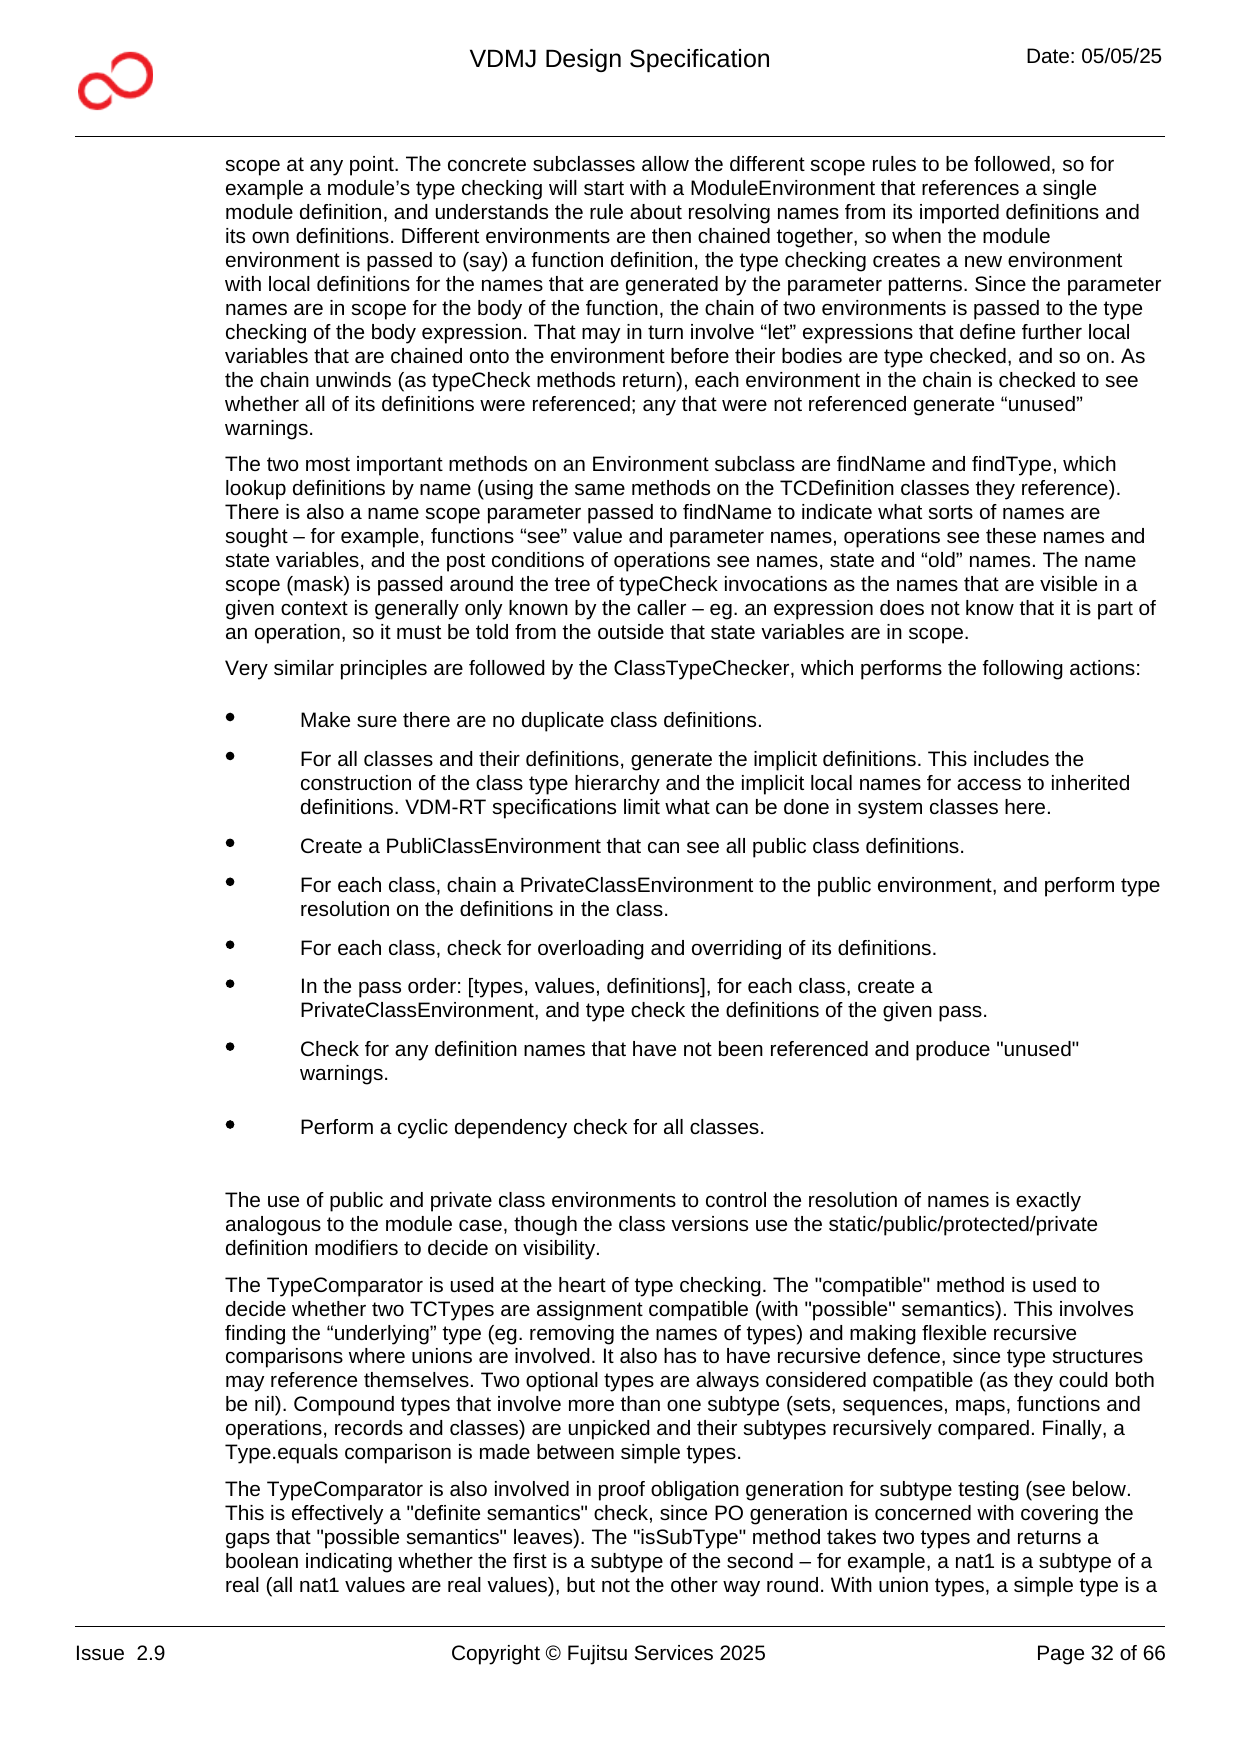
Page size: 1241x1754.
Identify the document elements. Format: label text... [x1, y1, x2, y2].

list In the pass order: [types, values, definitions], for each class, create a PrivateClassEnvironment, and type check the definitions of the given pass. [225, 975, 1165, 1023]
picture [78, 44, 153, 120]
list Create a PubliClassEnvironment that can see all public class definitions. [225, 834, 1165, 858]
list Check for any definition names that have not been referenced and produce "unused" warnings. [225, 1038, 1165, 1086]
list For each class, check for overloading and overriding of its definitions. [225, 936, 1165, 960]
text The two most important methods on an Environment subclass are findName and findType, which lookup definitions by name (using the same methods on the TCDefinition classes they reference). There is also a name scope parameter passed to findName to indicate what sorts of names are sought – for example, functions “see” value and parameter names, operations see these names and state variables, and the post conditions of operations see names, state and “old” names. The name scope (mask) is passed around the tree of typeCheck invocations as the names that are visible in a given context is generally only known by the caller – eg. an expression does not know that it is part of an operation, so it must be told from the outside that state variables are in scope. [225, 452, 1165, 644]
text The use of public and private class environments to control the resolution of names is exactly analogous to the module case, though the class versions use the static/public/protected/private definition modifiers to decide on visibility. [225, 1188, 1165, 1260]
text Very similar principles are followed by the ClassTypeChecker, which performs the following actions: [225, 657, 1165, 681]
text The TypeComparator is also involved in proof obligation generation for subtype testing (see below. This is effectively a "definite semantics" check, since PO generation is concerned with covering the gaps that "possible semantics" leaves). The "isSubType" method takes two types and returns a boolean indicating whether the first is a subtype of the second – for example, a nat1 is a subtype of a real (all nat1 values are real values), but not the other way round. With union types, a simple type is a [225, 1477, 1165, 1597]
list Perform a cyclic dependency check for all classes. [225, 1116, 1165, 1139]
list For each class, chain a PrivateClassEnvironment to the public environment, and perform type resolution on the definitions in the class. [225, 873, 1165, 921]
list For all classes and their definitions, generate the implicit definitions. This includes the construction of the class type hierarchy and the implicit local names for access to inherited definitions. VDM-RT specifications limit what can be done in system classes here. [225, 747, 1165, 819]
text scope at any point. The concrete subclasses allow the different scope rules to be followed, so for example a module’s type checking will start with a ModuleEnvironment that references a single module definition, and understands the rule about resolving names from its imported definitions and its own definitions. Different environments are then chained together, so when the module environment is passed to (say) a function definition, the type checking creates a new environment with local definitions for the names that are generated by the parameter patterns. Since the parameter names are in scope for the body of the function, the chain of two environments is passed to the type checking of the body expression. That may in turn involve “let” expressions that define further local variables that are chained onto the environment before their bodies are type checked, and so on. As the chain unwinds (as typeCheck methods return), each environment in the chain is checked to see whether all of its definitions were referenced; any that were not referenced generate “unused” warnings. [225, 152, 1165, 440]
text The TypeComparator is used at the heart of type checking. The "compatible" method is used to decide whether two TCTypes are assignment compatible (with "possible" semantics). This involves finding the “underlying” type (eg. removing the names of types) and making flexible recursive comparisons where unions are involved. It also has to have recursive defence, since type structures may reference themselves. Two optional types are always considered compatible (as they could both be nil). Compound types that involve more than one subtype (sets, sequences, maps, functions and operations, records and classes) are unpicked and their subtypes recursively compared. Finally, a Type.equals comparison is made between simple types. [225, 1273, 1165, 1464]
list Make sure there are no duplicate class definitions. [225, 708, 1165, 732]
